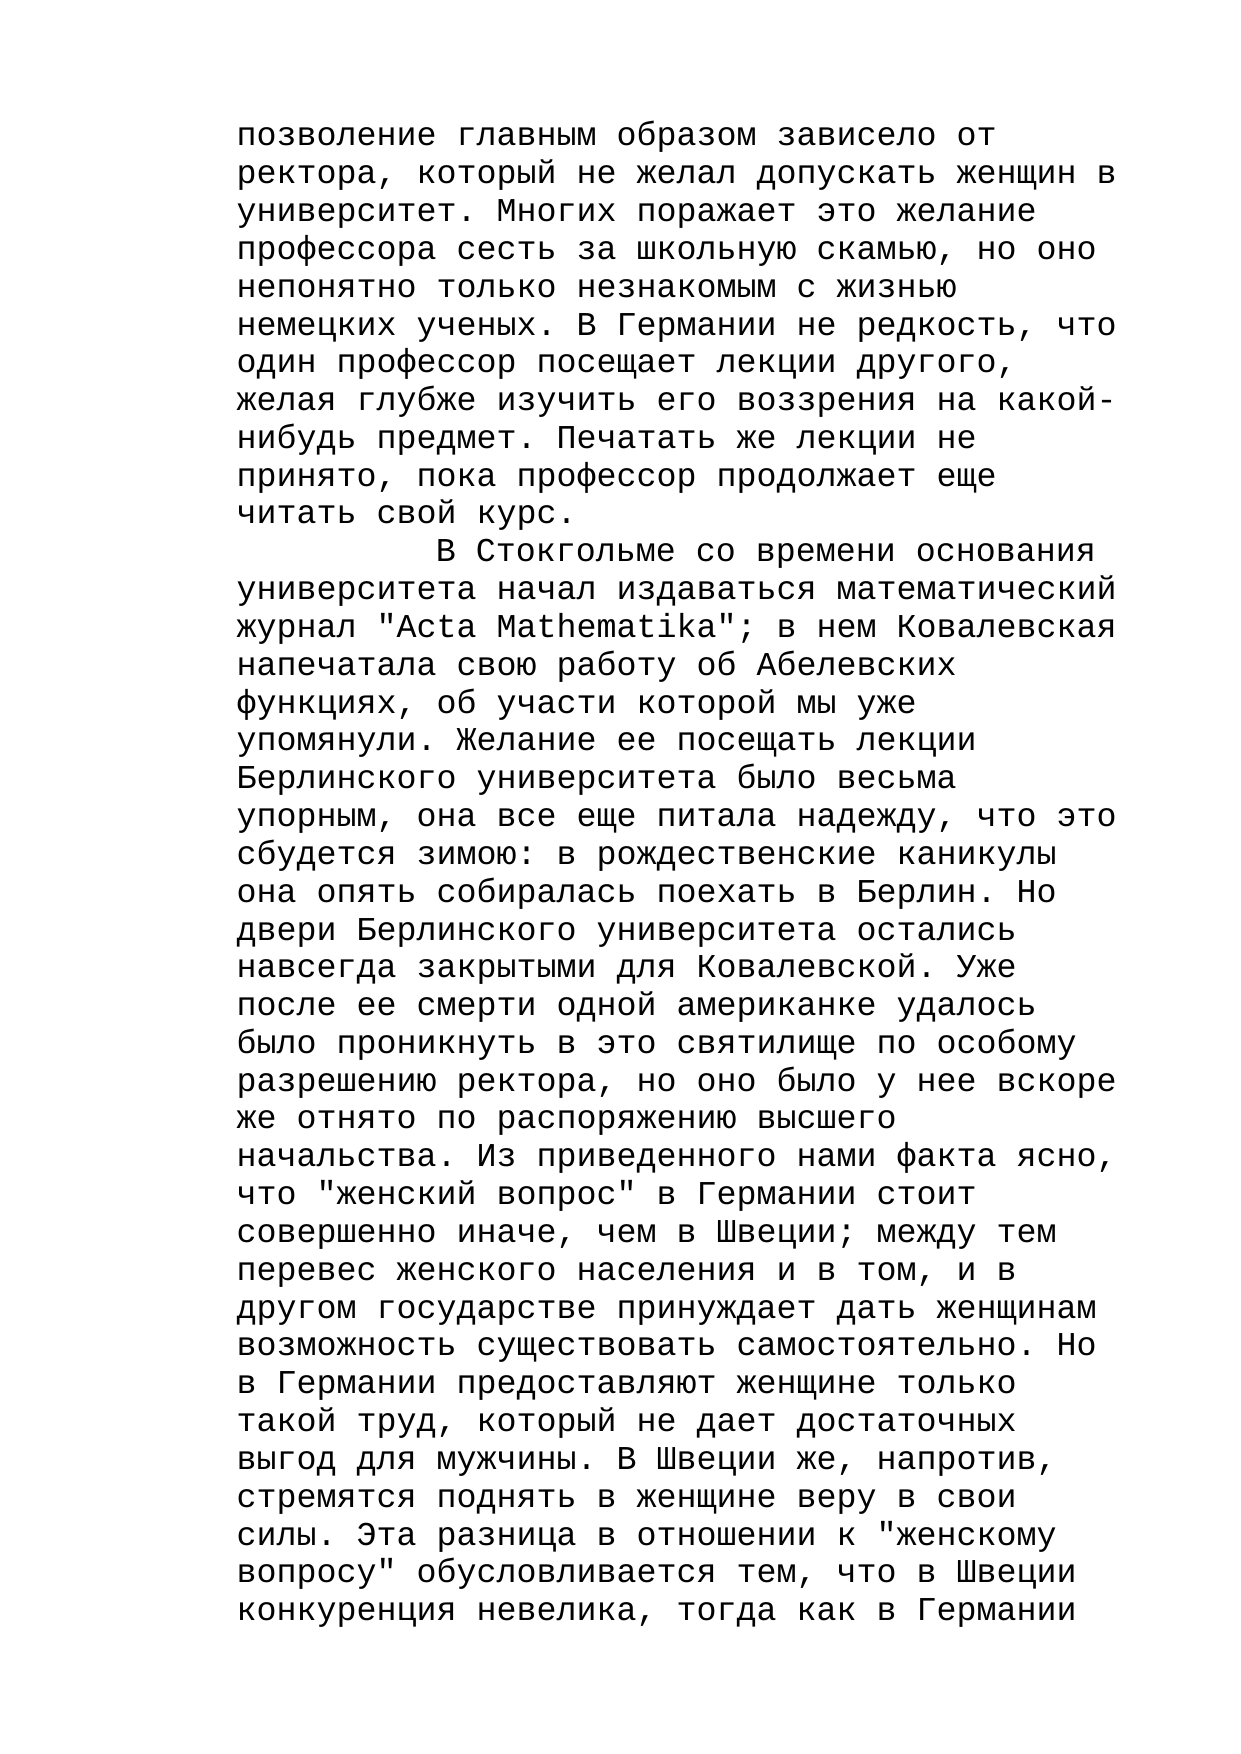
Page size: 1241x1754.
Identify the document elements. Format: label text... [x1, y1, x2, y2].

text В Стокгольме со времени основания университета начал издаваться математический журнал "Acta Mathematika"; в нем Ковалевская напечатала свою работу об Абелевских функциях, об участи которой мы уже упомянули. Желание ее посещать лекции Берлинского университета было весьма упорным, она все еще питала надежду, что это сбудется зимою: в рождественские каникулы она опять собиралась поехать в Берлин. Но двери Берлинского университета остались навсегда закрытыми для Ковалевской. Уже после ее смерти одной американке удалось было проникнуть в это святилище по особому разрешению ректора, но оно было у нее вскоре же отнято по распоряжению высшего начальства. Из приведенного нами факта ясно, что "женский вопрос" в Германии стоит совершенно иначе, чем в Швеции; между тем перевес женского населения и в том, и в другом государстве принуждает дать женщинам возможность существовать самостоятельно. Но в Германии предоставляют женщине только такой труд, который не дает достаточных выгод для мужчины. В Швеции же, напротив, стремятся поднять в женщине веру в свои силы. Эта разница в отношении к "женскому вопросу" обусловливается тем, что в Швеции конкуренция невелика, тогда как в Германии [236, 534, 1122, 1631]
text позволение главным образом зависело от ректора, который не желал допускать женщин в университет. Многих поражает это желание профессора сесть за школьную скамью, но оно непонятно только незнакомым с жизнью немецких ученых. В Германии не редкость, что один профессор посещает лекции другого, желая глубже изучить его воззрения на какой-нибудь предмет. Печатать же лекции не принято, пока профессор продолжает еще читать свой курс. [236, 118, 1122, 534]
